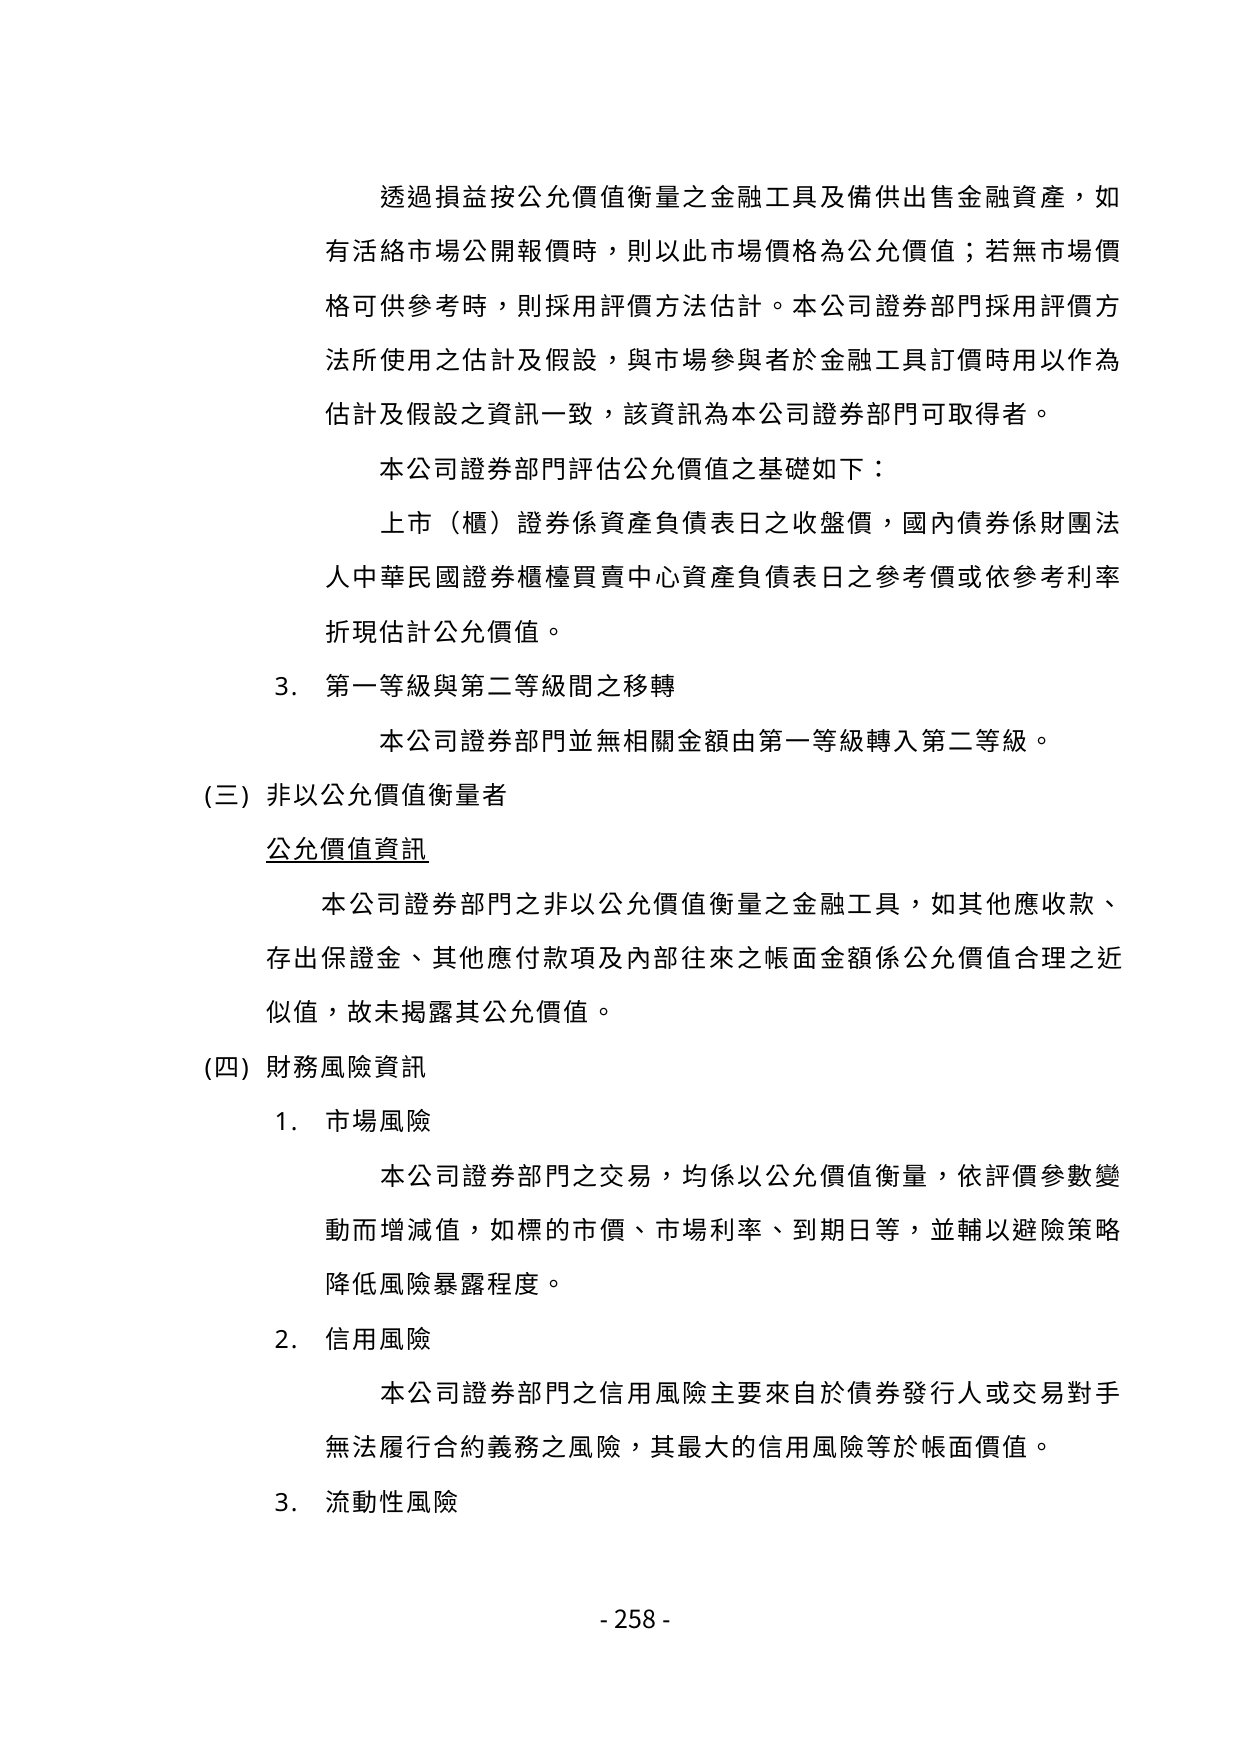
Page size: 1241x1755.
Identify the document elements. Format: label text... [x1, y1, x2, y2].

text 本公司證券部門之交易，均係以公允價值衡量，依評價參數變動而增減值，如標的市價、市場利率、到期日等，並輔以避險策略降低風險暴露程度。 [325, 1156, 1122, 1301]
text 公允價值資訊 [266, 830, 1122, 866]
text 3. 流動性風險 [266, 1482, 1122, 1518]
text 3. 第一等級與第二等級間之移轉 [266, 667, 1122, 703]
text (四) 財務風險資訊 [177, 1047, 1122, 1083]
text 1. 市場風險 [266, 1102, 1122, 1138]
text 上市（櫃）證券係資產負債表日之收盤價，國內債券係財團法人中華民國證券櫃檯買賣中心資產負債表日之參考價或依參考利率折現估計公允價值。 [325, 503, 1122, 648]
text 本公司證券部門之非以公允價值衡量之金融工具，如其他應收款、存出保證金、其他應付款項及內部往來之帳面金額係公允價值合理之近似值，故未揭露其公允價值。 [266, 884, 1122, 1029]
text 本公司證券部門並無相關金額由第一等級轉入第二等級。 [325, 721, 1122, 757]
text 透過損益按公允價值衡量之金融工具及備供出售金融資產，如有活絡市場公開報價時，則以此市場價格為公允價值；若無市場價格可供參考時，則採用評價方法估計。本公司證券部門採用評價方法所使用之估計及假設，與市場參與者於金融工具訂價時用以作為估計及假設之資訊一致，該資訊為本公司證券部門可取得者。 [325, 177, 1122, 431]
text 本公司證券部門評估公允價值之基礎如下： [325, 449, 1122, 485]
text (三) 非以公允價值衡量者 [177, 775, 1122, 812]
text 2. 信用風險 [266, 1319, 1122, 1355]
text 本公司證券部門之信用風險主要來自於債券發行人或交易對手無法履行合約義務之風險，其最大的信用風險等於帳面價值。 [325, 1373, 1122, 1464]
